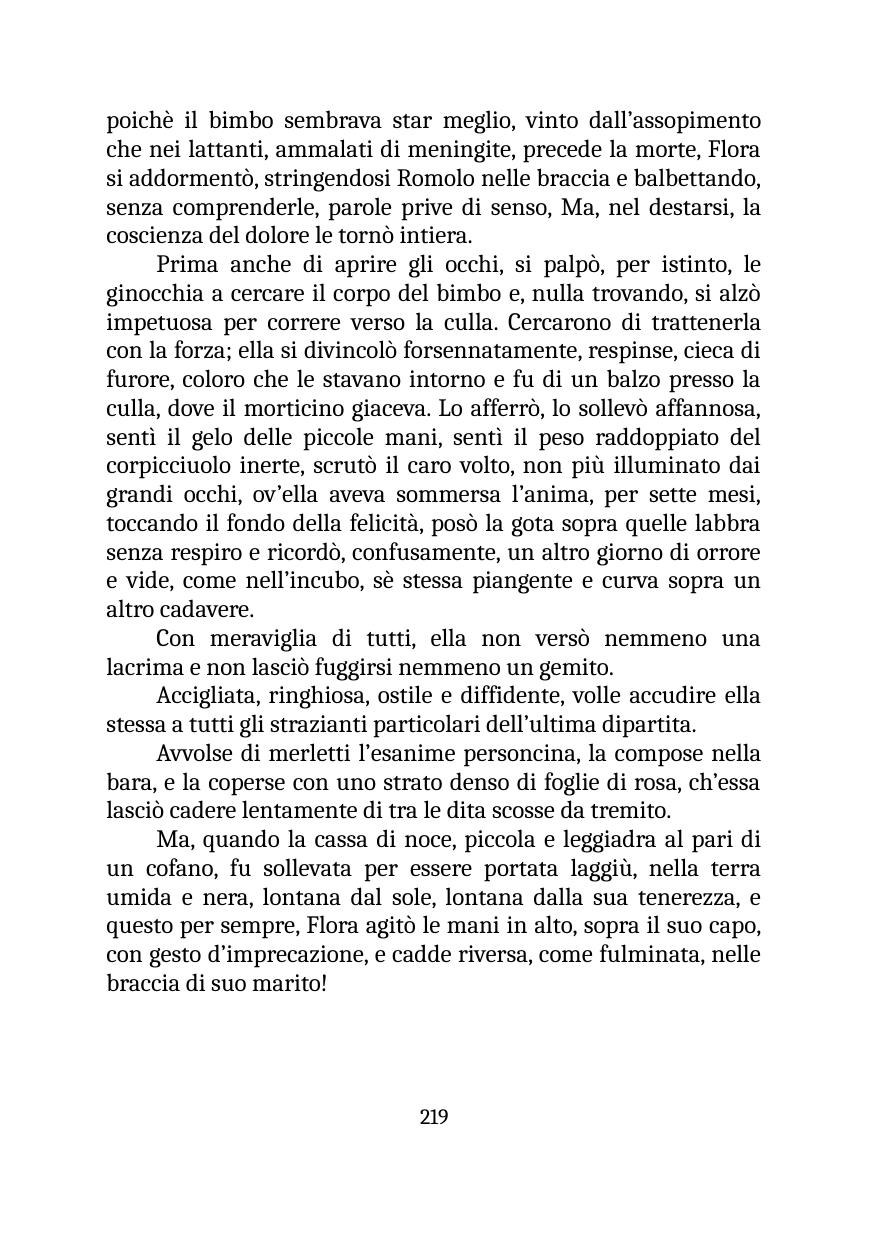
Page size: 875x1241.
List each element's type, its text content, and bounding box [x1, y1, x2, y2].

text Avvolse di merletti l’esanime personcina, la compose nella bara, e la coperse con uno strato denso di foglie di rosa, ch’essa lasciò cadere lentamente di tra le dita scosse da tremito. [106, 739, 762, 825]
text Con meraviglia di tutti, ella non versò nemmeno una lacrima e non lasciò fuggirsi nemmeno un gemito. [106, 624, 762, 681]
text Ma, quando la cassa di noce, piccola e leggiadra al pari di un cofano, fu sollevata per essere portata laggiù, nella terra umida e nera, lontana dal sole, lontana dalla sua tenerezza, e questo per sempre, Flora agitò le mani in alto, sopra il suo capo, con gesto d’imprecazione, e cadde riversa, come fulminata, nelle braccia di suo marito! [106, 825, 762, 997]
text Accigliata, ringhiosa, ostile e diffidente, volle accudire ella stessa a tutti gli strazianti particolari dell’ultima dipartita. [106, 681, 762, 739]
text Prima anche di aprire gli occhi, si palpò, per istinto, le ginocchia a cercare il corpo del bimbo e, nulla trovando, si alzò impetuosa per correre verso la culla. Cercarono di trattenerla con la forza; ella si divincolò forsennatamente, respinse, cieca di furore, coloro che le stavano intorno e fu di un balzo presso la culla, dove il morticino giaceva. Lo afferrò, lo sollevò affannosa, sentì il gelo delle piccole mani, sentì il peso raddoppiato del corpicciuolo inerte, scrutò il caro volto, non più illuminato dai grandi occhi, ov’ella aveva sommersa l’anima, per sette mesi, toccando il fondo della felicità, posò la gota sopra quelle labbra senza respiro e ricordò, confusamente, un altro giorno di orrore e vide, come nell’incubo, sè stessa piangente e curva sopra un altro cadavere. [106, 250, 762, 624]
text poichè il bimbo sembrava star meglio, vinto dall’assopimento che nei lattanti, ammalati di meningite, precede la morte, Flora si addormentò, stringendosi Romolo nelle braccia e balbettando, senza comprenderle, parole prive di senso, Ma, nel destarsi, la coscienza del dolore le tornò intiera. [106, 106, 762, 250]
